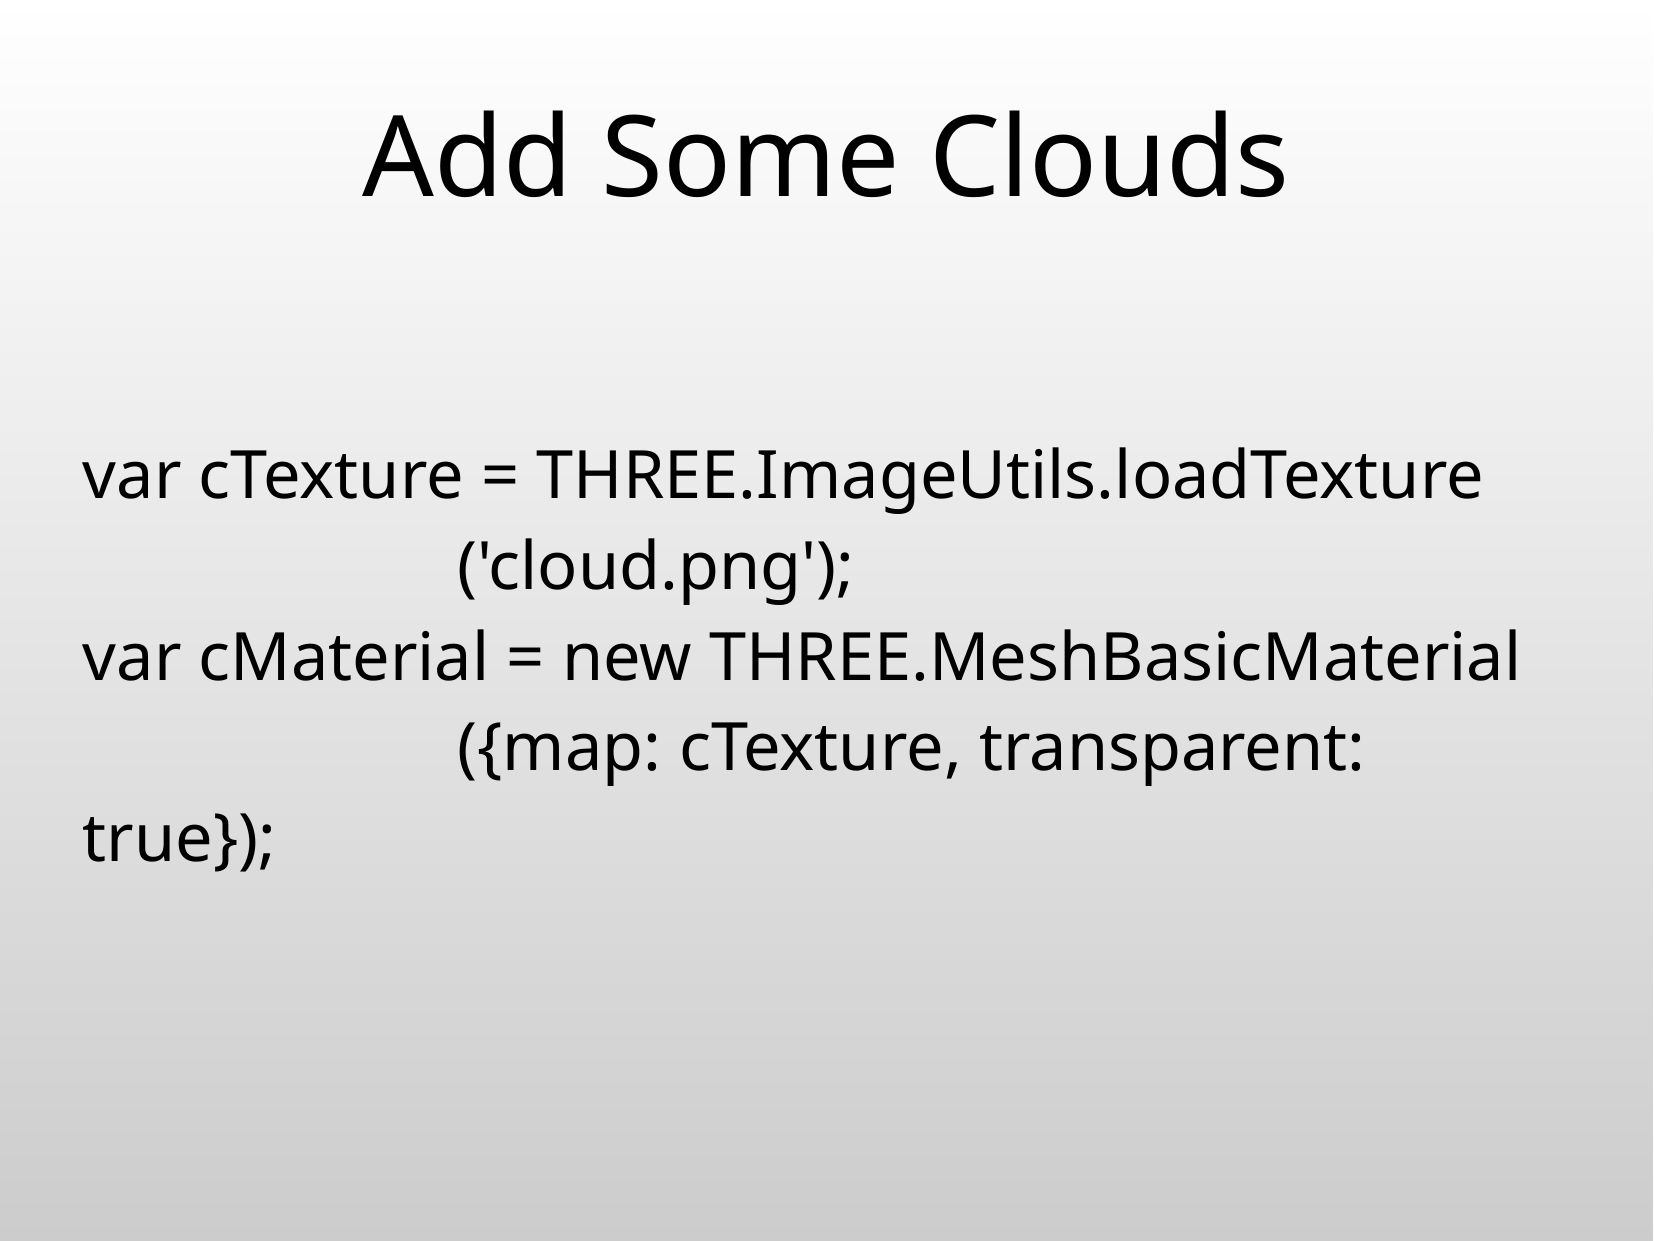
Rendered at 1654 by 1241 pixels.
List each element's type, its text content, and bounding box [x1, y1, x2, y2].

title Add Some Clouds [82, 56, 1571, 250]
subtitle var cTexture = THREE.ImageUtils.loadTexture ('cloud.png'); var cMaterial = new THREE.MeshBasicMaterial ({map: cTexture, transparent: true}); [82, 297, 1571, 1102]
